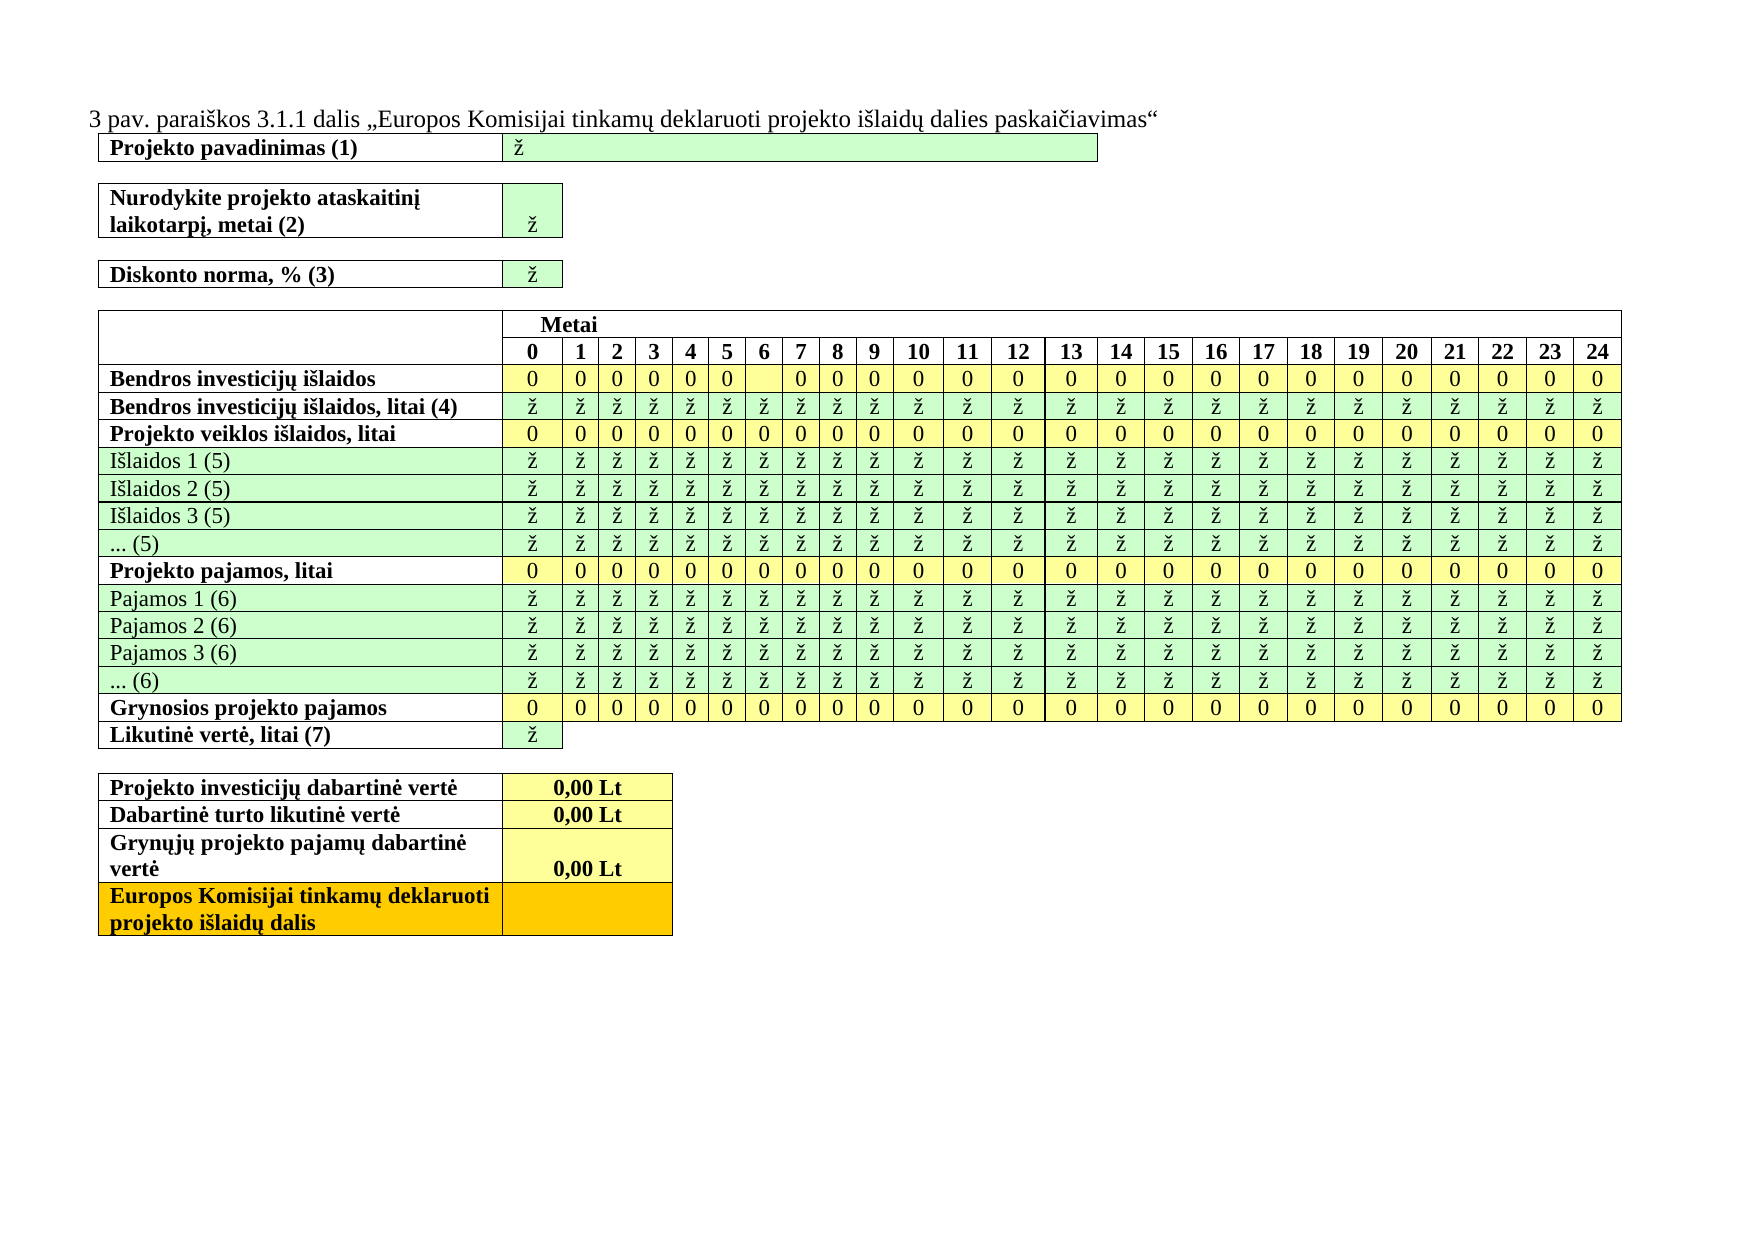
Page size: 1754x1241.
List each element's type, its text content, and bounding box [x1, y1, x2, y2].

table_cell [1382, 773, 1431, 800]
table_cell [1045, 748, 1097, 773]
table_cell 10 [894, 338, 943, 364]
table_cell [1479, 311, 1526, 337]
table_cell 0 [992, 365, 1044, 392]
table_cell ž [746, 475, 782, 501]
table_cell [98, 288, 502, 309]
table_cell [783, 773, 819, 800]
table_cell [1145, 183, 1192, 237]
table_cell [562, 287, 599, 309]
table_cell [563, 722, 599, 748]
table_header [1145, 133, 1192, 161]
table_cell [1335, 800, 1382, 828]
table_cell [1145, 882, 1192, 935]
table_cell ž [783, 475, 819, 501]
table_cell [893, 237, 944, 259]
table_cell ž [820, 503, 856, 529]
table_header Projekto pavadinimas (1) [99, 134, 502, 161]
table_cell [599, 162, 636, 183]
table_cell ž [709, 475, 745, 501]
table_cell [503, 883, 672, 935]
table_cell ž [709, 393, 745, 419]
table_cell ž [992, 393, 1044, 419]
table_cell [783, 162, 819, 183]
table_cell [1431, 800, 1479, 828]
table_cell ž [1193, 475, 1239, 501]
table_cell Dabartinė turto likutinė vertė [99, 801, 502, 828]
table_cell 0 [857, 694, 893, 721]
table_cell [1097, 773, 1144, 800]
table_cell ž [1432, 530, 1478, 556]
table_cell [819, 287, 856, 309]
table_cell ž [1288, 612, 1334, 638]
table_cell [1382, 828, 1431, 882]
table_cell ž [1335, 667, 1382, 693]
table_cell 0 [746, 557, 782, 583]
table_cell [944, 882, 991, 935]
table_cell 11 [944, 338, 991, 364]
table_cell 0 [783, 694, 819, 721]
table_cell [1145, 722, 1192, 748]
table_cell [709, 748, 746, 773]
table_cell 0 [1145, 365, 1192, 392]
table_cell [991, 722, 1045, 748]
table_header [1192, 133, 1239, 161]
table_cell ž [1383, 585, 1431, 611]
table_cell ž [820, 475, 856, 501]
table_cell [1287, 800, 1334, 828]
table_cell ž [673, 612, 708, 638]
table_cell ž [783, 639, 819, 666]
table_cell 0 [709, 365, 745, 392]
table_cell 0 [894, 420, 943, 447]
table_cell [1240, 161, 1287, 183]
table_cell [746, 260, 783, 287]
table_cell [672, 260, 709, 287]
table_cell ž [1432, 667, 1478, 693]
table_cell [1145, 260, 1192, 287]
table_cell [1145, 287, 1192, 309]
table_cell ž [857, 503, 893, 529]
table_cell 0 [944, 365, 991, 392]
table_cell 0 [1046, 694, 1097, 721]
table_cell 18 [1288, 338, 1334, 364]
table_cell ž [1432, 612, 1478, 638]
table_cell ž [1046, 503, 1097, 529]
table_cell 0 [1288, 365, 1334, 392]
table_cell Metai [503, 311, 636, 337]
table_cell 0 [1479, 365, 1526, 392]
table_cell ž [783, 393, 819, 419]
table_cell [1479, 800, 1526, 828]
table_cell [856, 828, 893, 882]
table_cell ž [503, 448, 562, 474]
table_cell [819, 773, 856, 800]
table_cell 0 [1479, 420, 1526, 447]
table_cell [1479, 828, 1526, 882]
table_cell ž [1145, 585, 1192, 611]
table_cell [991, 748, 1045, 773]
table_cell [991, 183, 1045, 237]
table_cell ž [673, 503, 708, 529]
table_cell Projekto pajamos, litai [99, 557, 502, 583]
table_cell [819, 237, 856, 259]
table_cell [783, 800, 819, 828]
table_cell [1192, 287, 1239, 309]
table_cell ž [857, 448, 893, 474]
table_cell ž [1193, 667, 1239, 693]
table_cell 0 [1193, 694, 1239, 721]
table_cell ž [709, 448, 745, 474]
table_cell 0 [673, 365, 708, 392]
table_cell [1097, 800, 1144, 828]
table_cell 0 [1574, 557, 1621, 583]
table_cell [1097, 183, 1144, 237]
table_cell ž [746, 448, 782, 474]
text 3 pav. paraiškos 3.1.1 dalis „Europos Komisijai tinkamų deklaruoti projekto išlaidų dalies paskaičiavimas“ [89, 104, 1636, 133]
table_cell [746, 828, 783, 882]
table_cell ž [503, 530, 562, 556]
table_cell ž [563, 475, 598, 501]
table_cell ž [636, 475, 672, 501]
table_cell [1431, 773, 1479, 800]
table_cell [1526, 237, 1574, 259]
table_cell 0 [636, 420, 672, 447]
table_cell 0,00 Lt [503, 774, 672, 800]
table_cell [1574, 828, 1621, 882]
table_cell 0 [599, 557, 635, 583]
table_cell ž [894, 585, 943, 611]
table_cell 0 [1432, 694, 1478, 721]
table_cell [1479, 722, 1526, 748]
table_cell ž [1432, 503, 1478, 529]
table_cell [991, 162, 1045, 183]
table_cell ž [944, 393, 991, 419]
table_cell ž [857, 475, 893, 501]
table_cell ž [599, 612, 635, 638]
table_cell ž [857, 530, 893, 556]
table_cell ž [1479, 503, 1526, 529]
table_cell ž [1288, 530, 1334, 556]
table_cell ž [709, 585, 745, 611]
table_cell [709, 773, 746, 800]
table_cell Nurodykite projekto ataskaitinį laikotarpį, metai (2) [99, 184, 502, 237]
table_cell ž [1098, 585, 1144, 611]
table_cell ž [1432, 448, 1478, 474]
table_cell [1097, 828, 1144, 882]
table_cell [1382, 800, 1431, 828]
table_cell 0 [1432, 420, 1478, 447]
table_cell 19 [1335, 338, 1382, 364]
table_cell [1335, 260, 1382, 287]
table_cell 0 [1098, 557, 1144, 583]
table_cell 0 [1383, 365, 1431, 392]
table_cell [1382, 161, 1431, 183]
table_cell ž [709, 503, 745, 529]
table_cell [1240, 828, 1287, 882]
table_cell [672, 183, 709, 237]
table_cell [1574, 800, 1621, 828]
table_cell [562, 237, 599, 259]
table_cell ž [636, 585, 672, 611]
table_cell [1192, 722, 1239, 748]
table_cell [1045, 260, 1097, 287]
table_cell ž [992, 530, 1044, 556]
table_cell [746, 800, 783, 828]
table_cell 13 [1046, 338, 1097, 364]
table_cell ž [1046, 475, 1097, 501]
table_cell [1335, 748, 1382, 773]
table_cell 0 [1432, 557, 1478, 583]
table_cell ž [1479, 639, 1526, 666]
table_cell ž [563, 393, 598, 419]
table_cell ž [944, 585, 991, 611]
table_cell ž [599, 503, 635, 529]
table_cell [856, 773, 893, 800]
table_cell 0,00 Lt [503, 801, 672, 828]
table_cell ž [563, 448, 598, 474]
table_cell ž [894, 475, 943, 501]
table_cell [856, 722, 893, 748]
table_cell [1145, 828, 1192, 882]
table_cell [944, 311, 991, 337]
table_cell [673, 882, 709, 935]
table_cell ž [599, 585, 635, 611]
table_cell 0 [1145, 420, 1192, 447]
table_cell ž [1383, 530, 1431, 556]
table_cell ž [563, 503, 598, 529]
table_cell 0 [1574, 365, 1621, 392]
table_cell ž [503, 667, 562, 693]
table_cell ž [944, 530, 991, 556]
table_cell ž [599, 639, 635, 666]
table_cell ž [992, 503, 1044, 529]
table_cell [746, 365, 782, 392]
table_cell 0 [894, 694, 943, 721]
table_cell [1287, 882, 1334, 935]
table_header [1526, 133, 1574, 161]
table_cell 0 [1574, 420, 1621, 447]
table_cell ž [992, 639, 1044, 666]
table_cell [746, 722, 783, 748]
table_cell [1145, 773, 1192, 800]
table_cell [636, 162, 672, 183]
table_cell [709, 237, 746, 259]
table_cell [1574, 287, 1621, 309]
table_cell [98, 162, 502, 183]
table_cell ž [1145, 667, 1192, 693]
table_cell ž [1574, 612, 1621, 638]
table_cell [1382, 260, 1431, 287]
table_cell 0 [599, 420, 635, 447]
table_cell [783, 748, 819, 773]
table_cell [672, 287, 709, 309]
table_cell ž [709, 612, 745, 638]
table_cell [1526, 748, 1574, 773]
table_cell [1431, 748, 1479, 773]
table_cell [819, 311, 856, 337]
table_cell [783, 287, 819, 309]
table_cell [893, 800, 944, 828]
table_cell ž [636, 639, 672, 666]
table_cell [636, 260, 672, 287]
table_cell [944, 748, 991, 773]
table_cell 0 [1240, 365, 1287, 392]
table_cell [991, 237, 1045, 259]
table_cell 0 [563, 365, 598, 392]
table_cell ž [636, 667, 672, 693]
table_cell ž [1574, 585, 1621, 611]
table_cell 22 [1479, 338, 1526, 364]
table_cell [1045, 800, 1097, 828]
table_cell [1287, 237, 1334, 259]
table_cell 0 [1479, 694, 1526, 721]
table_cell [1479, 882, 1526, 935]
table_cell [1097, 260, 1144, 287]
table_cell ž [1527, 393, 1573, 419]
table_cell ž [1335, 585, 1382, 611]
table_cell ž [746, 639, 782, 666]
table_cell [709, 183, 746, 237]
table_cell Pajamos 1 (6) [99, 585, 502, 611]
table_cell 0 [1145, 557, 1192, 583]
table_cell [783, 722, 819, 748]
table_cell [746, 183, 783, 237]
table_cell 0 [503, 338, 562, 364]
table_cell 0 [944, 420, 991, 447]
table_cell [599, 237, 636, 259]
table_cell Likutinė vertė, litai (7) [99, 722, 502, 748]
table_cell 0 [673, 694, 708, 721]
table_cell [1097, 311, 1144, 337]
table_cell ž [563, 612, 598, 638]
table_cell ž [1098, 639, 1144, 666]
table_cell [1240, 748, 1287, 773]
table_cell [819, 260, 856, 287]
table_cell [563, 260, 599, 287]
table_cell ž [503, 639, 562, 666]
table_cell 21 [1432, 338, 1478, 364]
table_cell [1287, 828, 1334, 882]
table_cell ž [1383, 475, 1431, 501]
table_cell [1526, 287, 1574, 309]
table_cell ž [1335, 612, 1382, 638]
table_cell [1526, 882, 1574, 935]
table_cell ž [992, 667, 1044, 693]
table_cell 0 [1193, 557, 1239, 583]
table_cell [673, 800, 709, 828]
table_cell ž [1335, 503, 1382, 529]
table_cell ž [563, 530, 598, 556]
table_cell 0 [746, 420, 782, 447]
table_cell [1240, 722, 1287, 748]
table_cell ž [1574, 393, 1621, 419]
table_cell 0 [820, 694, 856, 721]
table_cell ž [857, 639, 893, 666]
table_cell ž [1240, 639, 1287, 666]
table_cell 0 [1288, 694, 1334, 721]
table_cell ž [1432, 475, 1478, 501]
table_cell [1431, 311, 1479, 337]
table_cell [991, 882, 1045, 935]
table_cell [819, 828, 856, 882]
table_cell 0 [503, 557, 562, 583]
table_cell ž [944, 667, 991, 693]
table_cell [1045, 882, 1097, 935]
table_cell [673, 828, 709, 882]
table_cell [672, 748, 709, 773]
table_cell ž [783, 585, 819, 611]
table_cell 0 [1240, 420, 1287, 447]
table_cell ž [1193, 530, 1239, 556]
table_cell 0 [1432, 365, 1478, 392]
table_cell [1479, 748, 1526, 773]
table_cell ž [1432, 393, 1478, 419]
table_cell 0 [1335, 557, 1382, 583]
table_cell Projekto veiklos išlaidos, litai [99, 420, 502, 447]
table_cell ž [1527, 530, 1573, 556]
table_cell [1574, 237, 1621, 259]
table_cell ž [1527, 585, 1573, 611]
table_cell 24 [1574, 338, 1621, 364]
table_cell 0 [636, 557, 672, 583]
table_cell ž [503, 722, 562, 748]
table_cell ž [1046, 667, 1097, 693]
table_cell ž [1193, 393, 1239, 419]
table_cell [1479, 161, 1526, 183]
table_cell [503, 162, 562, 183]
table_cell [746, 162, 783, 183]
table_cell [709, 828, 746, 882]
table_cell ž [992, 612, 1044, 638]
table_cell [1045, 237, 1097, 259]
table_cell ž [820, 639, 856, 666]
table_cell ž [673, 393, 708, 419]
table_cell [1335, 287, 1382, 309]
table_cell 0 [857, 420, 893, 447]
table_cell [1574, 183, 1621, 237]
table_cell ž [944, 639, 991, 666]
table_cell ž [636, 612, 672, 638]
table_cell [1192, 828, 1239, 882]
table_cell [98, 749, 502, 773]
table_cell ž [563, 667, 598, 693]
table_cell 0 [820, 557, 856, 583]
table_cell ž [1193, 639, 1239, 666]
table_cell [1287, 773, 1334, 800]
table_cell 7 [783, 338, 819, 364]
table_cell ž [746, 667, 782, 693]
table_header [1098, 133, 1144, 161]
table_cell 0 [992, 557, 1044, 583]
table_cell [599, 722, 636, 748]
table_cell [783, 311, 819, 337]
table_cell [783, 828, 819, 882]
table_cell [856, 183, 893, 237]
table_cell [746, 773, 783, 800]
table_cell 0 [1527, 420, 1573, 447]
table_cell ž [1479, 393, 1526, 419]
table_cell 0 [503, 694, 562, 721]
table_cell [944, 162, 991, 183]
table_cell 8 [820, 338, 856, 364]
table_cell 0 [1098, 694, 1144, 721]
table_cell Išlaidos 1 (5) [99, 448, 502, 474]
table_cell ž [944, 448, 991, 474]
table_cell ž [1574, 530, 1621, 556]
table_cell 0 [563, 694, 598, 721]
table_cell ž [673, 585, 708, 611]
table_cell ž [1046, 393, 1097, 419]
table_cell [1240, 882, 1287, 935]
table_cell [1574, 748, 1621, 773]
table_cell [1097, 237, 1144, 259]
table_cell ž [857, 585, 893, 611]
table_cell 14 [1098, 338, 1144, 364]
table_cell [503, 288, 562, 309]
table_cell [672, 237, 709, 259]
table_cell [856, 260, 893, 287]
table_cell [1479, 773, 1526, 800]
table_cell ž [746, 612, 782, 638]
table_cell [1382, 287, 1431, 309]
table_cell [1045, 162, 1097, 183]
table_cell 0 [1098, 420, 1144, 447]
table_header [1431, 133, 1479, 161]
table_cell [944, 773, 991, 800]
table_cell ž [857, 612, 893, 638]
table_cell Pajamos 2 (6) [99, 612, 502, 638]
table_cell [563, 183, 599, 237]
table_cell ž [636, 503, 672, 529]
table_cell 0 [709, 694, 745, 721]
table_cell [709, 311, 746, 337]
table_cell ž [820, 612, 856, 638]
table_cell [1479, 287, 1526, 309]
table_cell 0 [1335, 694, 1382, 721]
table_cell 0 [746, 694, 782, 721]
table_cell ž [944, 475, 991, 501]
table_cell [1287, 260, 1334, 287]
table_cell Grynosios projekto pajamos [99, 694, 502, 721]
table_cell [1526, 800, 1574, 828]
table_cell [1192, 260, 1239, 287]
table_cell [562, 162, 599, 183]
table_cell [819, 748, 856, 773]
table_cell [893, 311, 944, 337]
table_cell [672, 311, 709, 337]
table_cell ž [1288, 503, 1334, 529]
table_cell ž [992, 448, 1044, 474]
table_cell 0 [944, 694, 991, 721]
table_cell [991, 773, 1045, 800]
table_cell 0 [1335, 365, 1382, 392]
table_cell [503, 238, 562, 259]
table_cell [1479, 183, 1526, 237]
table_cell Pajamos 3 (6) [99, 639, 502, 666]
table_cell ž [1527, 612, 1573, 638]
table_cell [636, 748, 672, 773]
table_cell ž [1046, 612, 1097, 638]
table_cell 0 [1046, 420, 1097, 447]
table_cell ž [599, 667, 635, 693]
table_cell ž [894, 612, 943, 638]
table_cell [1145, 800, 1192, 828]
table_cell ž [1479, 530, 1526, 556]
table_cell [1287, 748, 1334, 773]
table_cell 0 [1288, 557, 1334, 583]
table_cell [672, 162, 709, 183]
table_header ž [503, 134, 1097, 161]
table_cell [944, 183, 991, 237]
table_cell 0 [563, 557, 598, 583]
table_cell [1335, 722, 1382, 748]
table_cell [1574, 161, 1621, 183]
table_cell ž [1098, 503, 1144, 529]
table_cell [893, 162, 944, 183]
table_cell [1382, 722, 1431, 748]
table_cell [636, 237, 672, 259]
table_cell [709, 800, 746, 828]
table_cell [746, 287, 783, 309]
table_cell [636, 722, 672, 748]
table_cell [1382, 237, 1431, 259]
table_cell [1574, 311, 1621, 337]
table_cell [709, 722, 746, 748]
table_cell 0 [894, 365, 943, 392]
table_cell ž [1098, 667, 1144, 693]
table_cell 0 [1383, 557, 1431, 583]
table_cell ž [1193, 448, 1239, 474]
table_cell ž [1098, 393, 1144, 419]
table_cell [1045, 828, 1097, 882]
table_cell [503, 749, 562, 773]
table_cell 0 [857, 557, 893, 583]
table_cell [991, 260, 1045, 287]
table_cell 15 [1145, 338, 1192, 364]
table_cell 0 [1383, 420, 1431, 447]
table_cell ž [503, 475, 562, 501]
table_cell [709, 882, 746, 935]
table_cell 0 [944, 557, 991, 583]
table_cell [1192, 800, 1239, 828]
table_cell ž [1145, 503, 1192, 529]
table_cell [1045, 287, 1097, 309]
table_cell [783, 183, 819, 237]
table_cell [1431, 287, 1479, 309]
table_cell [1335, 773, 1382, 800]
table_cell [1240, 311, 1287, 337]
table_cell ž [599, 393, 635, 419]
table_cell [709, 287, 746, 309]
table_cell [1382, 183, 1431, 237]
table_cell ž [1098, 530, 1144, 556]
table_cell ž [783, 530, 819, 556]
table_cell ž [820, 448, 856, 474]
table_cell ž [673, 530, 708, 556]
table_cell 23 [1527, 338, 1573, 364]
table_cell ž [894, 448, 943, 474]
table_cell ž [820, 667, 856, 693]
table_cell ž [1383, 448, 1431, 474]
table_cell [562, 748, 599, 773]
table_cell [1287, 722, 1334, 748]
table_cell ž [1145, 612, 1192, 638]
table_cell ž [673, 448, 708, 474]
table_cell [1097, 748, 1144, 773]
table_cell Bendros investicijų išlaidos [99, 365, 502, 392]
table_cell [1240, 287, 1287, 309]
table_cell [1526, 161, 1574, 183]
table_cell [1431, 183, 1479, 237]
table_cell ž [1098, 448, 1144, 474]
table_cell 0 [1479, 557, 1526, 583]
table_cell Grynųjų projekto pajamų dabartinė vertė [99, 829, 502, 882]
table_cell ž [1240, 475, 1287, 501]
table_cell 0 [1527, 365, 1573, 392]
table_cell [599, 287, 636, 309]
table_cell 20 [1383, 338, 1431, 364]
table_cell Išlaidos 3 (5) [99, 503, 502, 529]
table_cell ž [1240, 530, 1287, 556]
table_cell [1045, 773, 1097, 800]
table_cell Diskonto norma, % (3) [99, 261, 502, 287]
table_cell [1287, 311, 1334, 337]
table_cell ž [1574, 448, 1621, 474]
table_cell ž [1527, 475, 1573, 501]
table_cell [1045, 183, 1097, 237]
table_cell ž [1574, 503, 1621, 529]
table_cell ž [1335, 639, 1382, 666]
table_cell [1240, 260, 1287, 287]
table_cell ž [1145, 530, 1192, 556]
table_cell 0 [1145, 694, 1192, 721]
table_cell [783, 882, 819, 935]
table_cell [1431, 237, 1479, 259]
table_cell [1192, 882, 1239, 935]
table_cell ž [992, 585, 1044, 611]
table_cell 0 [1527, 557, 1573, 583]
table_cell ž [1240, 667, 1287, 693]
table_cell [783, 260, 819, 287]
table_cell ž [599, 530, 635, 556]
table_cell ž [503, 184, 562, 237]
table_cell ž [1574, 639, 1621, 666]
table_cell [1335, 161, 1382, 183]
table_cell [819, 722, 856, 748]
table_cell 0 [673, 557, 708, 583]
table_header [1335, 133, 1382, 161]
table_cell 1 [563, 338, 598, 364]
table_cell [99, 311, 502, 364]
table_cell ž [1193, 585, 1239, 611]
table_cell ž [746, 393, 782, 419]
table_cell [1287, 161, 1334, 183]
table_cell 0 [636, 365, 672, 392]
table_cell ž [563, 639, 598, 666]
table_cell 0 [503, 365, 562, 392]
table_cell ž [992, 475, 1044, 501]
table_cell [1335, 311, 1382, 337]
table_cell [636, 287, 672, 309]
table_cell [991, 311, 1045, 337]
table_cell [1097, 287, 1144, 309]
table_cell ž [894, 503, 943, 529]
table_cell ... (5) [99, 530, 502, 556]
table_cell 0 [783, 420, 819, 447]
table_cell ž [894, 530, 943, 556]
table_cell ž [1288, 448, 1334, 474]
table_cell ž [1240, 393, 1287, 419]
table_cell [856, 162, 893, 183]
table_cell [856, 311, 893, 337]
table_cell ž [783, 448, 819, 474]
table_cell ž [503, 503, 562, 529]
table_cell ž [783, 667, 819, 693]
table_cell 0 [503, 420, 562, 447]
table_cell [1145, 161, 1192, 183]
table_cell Europos Komisijai tinkamų deklaruoti projekto išlaidų dalis [99, 883, 502, 935]
table_cell [1479, 260, 1526, 287]
table_cell ž [563, 585, 598, 611]
table_cell [746, 311, 783, 337]
table_cell 0 [599, 365, 635, 392]
table_cell [944, 722, 991, 748]
table_cell 0 [783, 557, 819, 583]
table_cell [1431, 161, 1479, 183]
table_cell 0 [820, 365, 856, 392]
table_cell ž [1145, 475, 1192, 501]
table_cell [1145, 311, 1192, 337]
table_cell [1382, 748, 1431, 773]
table_cell ž [1240, 585, 1287, 611]
table_cell 0 [1098, 365, 1144, 392]
table_cell [1192, 161, 1239, 183]
table_cell [672, 722, 709, 748]
table_cell [1526, 260, 1574, 287]
table_cell ž [1383, 393, 1431, 419]
table_cell 12 [992, 338, 1044, 364]
table_cell [599, 260, 636, 287]
table_cell [944, 237, 991, 259]
table_cell 0 [563, 420, 598, 447]
table_cell ž [944, 612, 991, 638]
table_cell [1526, 722, 1574, 748]
table_cell ž [1335, 393, 1382, 419]
table_cell [1431, 828, 1479, 882]
table_cell ž [1527, 503, 1573, 529]
table_cell ž [1479, 612, 1526, 638]
table_cell ž [1288, 585, 1334, 611]
table_cell [98, 238, 502, 259]
table_cell [1240, 183, 1287, 237]
table_cell ž [1527, 639, 1573, 666]
table_cell 0 [1335, 420, 1382, 447]
table_cell [1192, 311, 1239, 337]
table_cell [1431, 260, 1479, 287]
table_cell [991, 800, 1045, 828]
table_cell [944, 800, 991, 828]
table_cell ž [1098, 475, 1144, 501]
table_cell [819, 800, 856, 828]
table_cell ž [1145, 639, 1192, 666]
table_cell [1335, 828, 1382, 882]
table_cell ž [1574, 475, 1621, 501]
table_cell ž [1240, 448, 1287, 474]
table_cell [1335, 237, 1382, 259]
table_cell ž [746, 530, 782, 556]
table_cell [893, 748, 944, 773]
table_cell ... (6) [99, 667, 502, 693]
table_cell ž [1240, 503, 1287, 529]
table_cell ž [820, 393, 856, 419]
table_cell ž [709, 530, 745, 556]
table_cell ž [894, 639, 943, 666]
table_cell ž [746, 585, 782, 611]
table_cell ž [820, 530, 856, 556]
table_cell [709, 162, 746, 183]
table_cell [1097, 722, 1144, 748]
table_cell [1526, 311, 1574, 337]
table_cell ž [894, 393, 943, 419]
table_cell [893, 828, 944, 882]
table_cell 9 [857, 338, 893, 364]
table_cell [1526, 773, 1574, 800]
table_cell ž [599, 448, 635, 474]
table_cell ž [636, 393, 672, 419]
table_cell ž [783, 503, 819, 529]
table_cell 0 [673, 420, 708, 447]
table_cell 0 [1240, 557, 1287, 583]
table_cell ž [1046, 639, 1097, 666]
table_cell [856, 237, 893, 259]
table_cell ž [1383, 612, 1431, 638]
table_cell ž [1479, 475, 1526, 501]
table_cell [1240, 800, 1287, 828]
table_cell 0 [709, 420, 745, 447]
table_cell ž [1383, 503, 1431, 529]
table_cell ž [1335, 448, 1382, 474]
table_cell [856, 748, 893, 773]
table_cell [1574, 260, 1621, 287]
table_cell ž [1145, 448, 1192, 474]
table_cell ž [857, 667, 893, 693]
table_cell [1192, 773, 1239, 800]
table_cell 0 [1193, 420, 1239, 447]
table_cell [991, 828, 1045, 882]
table_cell [893, 882, 944, 935]
table_cell ž [1383, 639, 1431, 666]
table_cell [709, 260, 746, 287]
table_cell ž [857, 393, 893, 419]
table_cell 0 [992, 694, 1044, 721]
table_cell [599, 748, 636, 773]
table_cell [1287, 287, 1334, 309]
table_cell 16 [1193, 338, 1239, 364]
table_cell ž [1046, 448, 1097, 474]
table_cell ž [709, 667, 745, 693]
table_header [1287, 133, 1334, 161]
table_cell ž [1288, 393, 1334, 419]
table_cell ž [820, 585, 856, 611]
table_cell ž [1574, 667, 1621, 693]
table_cell 0 [636, 694, 672, 721]
table_cell 17 [1240, 338, 1287, 364]
table_cell 5 [709, 338, 745, 364]
table_cell [746, 882, 783, 935]
table_cell ž [1288, 639, 1334, 666]
table_cell [1045, 311, 1097, 337]
table_cell [893, 773, 944, 800]
table_cell ž [1527, 667, 1573, 693]
table_cell ž [1145, 393, 1192, 419]
table_cell 6 [746, 338, 782, 364]
table_cell 0 [820, 420, 856, 447]
table_cell ž [1046, 585, 1097, 611]
table_cell ž [673, 639, 708, 666]
table_cell [856, 800, 893, 828]
table_cell ž [783, 612, 819, 638]
table_cell [1382, 311, 1431, 337]
table_cell [1574, 722, 1621, 748]
table_cell [1097, 882, 1144, 935]
table_cell [1145, 237, 1192, 259]
table_cell ž [1335, 475, 1382, 501]
table_cell ž [673, 667, 708, 693]
table_cell [1382, 882, 1431, 935]
table_cell 0 [1240, 694, 1287, 721]
table_cell [673, 773, 709, 800]
table_cell 0 [599, 694, 635, 721]
table_cell [893, 287, 944, 309]
table_cell [1574, 882, 1621, 935]
table_cell [1192, 237, 1239, 259]
table_cell [856, 882, 893, 935]
table_cell [1097, 161, 1144, 183]
table_cell ž [1383, 667, 1431, 693]
table_cell ž [709, 639, 745, 666]
table_cell ž [503, 393, 562, 419]
table_cell [1192, 183, 1239, 237]
table_cell [746, 237, 783, 259]
table_cell ž [1479, 585, 1526, 611]
table_cell Išlaidos 2 (5) [99, 475, 502, 501]
table_cell ž [636, 448, 672, 474]
table_cell [1240, 773, 1287, 800]
table_cell [856, 287, 893, 309]
table_header [1240, 133, 1287, 161]
table_cell 0 [1527, 694, 1573, 721]
table_cell [1526, 828, 1574, 882]
table_cell 0 [1574, 694, 1621, 721]
table_cell [636, 183, 672, 237]
table_cell 0 [1193, 365, 1239, 392]
table_cell 0 [1046, 557, 1097, 583]
table_header [1382, 133, 1431, 161]
table_cell 0 [857, 365, 893, 392]
table_cell [1431, 722, 1479, 748]
table_cell 0 [1046, 365, 1097, 392]
table_cell [944, 828, 991, 882]
table_cell ž [673, 475, 708, 501]
table_cell [1192, 748, 1239, 773]
table_cell Bendros investicijų išlaidos, litai (4) [99, 393, 502, 419]
table_cell [893, 260, 944, 287]
table_cell ž [503, 612, 562, 638]
table_cell [599, 183, 636, 237]
table_cell 4 [673, 338, 708, 364]
table_cell [944, 260, 991, 287]
table_header [1574, 133, 1621, 161]
table_cell ž [1240, 612, 1287, 638]
table_cell ž [1432, 585, 1478, 611]
table_cell [1287, 183, 1334, 237]
table_header [1479, 133, 1526, 161]
table_cell [1045, 722, 1097, 748]
table_cell ž [599, 475, 635, 501]
table_cell 0 [783, 365, 819, 392]
table_cell [636, 311, 672, 337]
table_cell Projekto investicijų dabartinė vertė [99, 774, 502, 800]
table_cell 2 [599, 338, 635, 364]
table_cell [1335, 183, 1382, 237]
table_cell 0 [1383, 694, 1431, 721]
table_cell 0 [1288, 420, 1334, 447]
table_cell ž [1046, 530, 1097, 556]
table_cell ž [894, 667, 943, 693]
table_cell 3 [636, 338, 672, 364]
table_cell [893, 722, 944, 748]
table_cell ž [1335, 530, 1382, 556]
table_cell 0 [709, 557, 745, 583]
table_cell [991, 287, 1045, 309]
table_cell [819, 882, 856, 935]
table_cell ž [1479, 667, 1526, 693]
table_cell ž [1479, 448, 1526, 474]
table_cell ž [1193, 612, 1239, 638]
table_cell [893, 183, 944, 237]
table_cell ž [1288, 667, 1334, 693]
table_cell [1431, 882, 1479, 935]
table_cell ž [636, 530, 672, 556]
table_cell [1479, 237, 1526, 259]
table_cell 0,00 Lt [503, 829, 672, 882]
table_cell ž [944, 503, 991, 529]
table_cell ž [1288, 475, 1334, 501]
table_cell ž [503, 261, 562, 287]
table_cell ž [1527, 448, 1573, 474]
table_cell 0 [992, 420, 1044, 447]
table_cell [1574, 773, 1621, 800]
table_cell ž [1193, 503, 1239, 529]
table_cell ž [746, 503, 782, 529]
table_cell [819, 162, 856, 183]
table_cell [1145, 748, 1192, 773]
table_cell ž [1432, 639, 1478, 666]
table_cell [944, 287, 991, 309]
table_cell 0 [894, 557, 943, 583]
table_cell [1240, 237, 1287, 259]
table_cell [783, 237, 819, 259]
table_cell [819, 183, 856, 237]
table_cell ž [1098, 612, 1144, 638]
table_cell ž [503, 585, 562, 611]
table_cell [746, 748, 783, 773]
table_cell [1526, 183, 1574, 237]
table_cell [1335, 882, 1382, 935]
